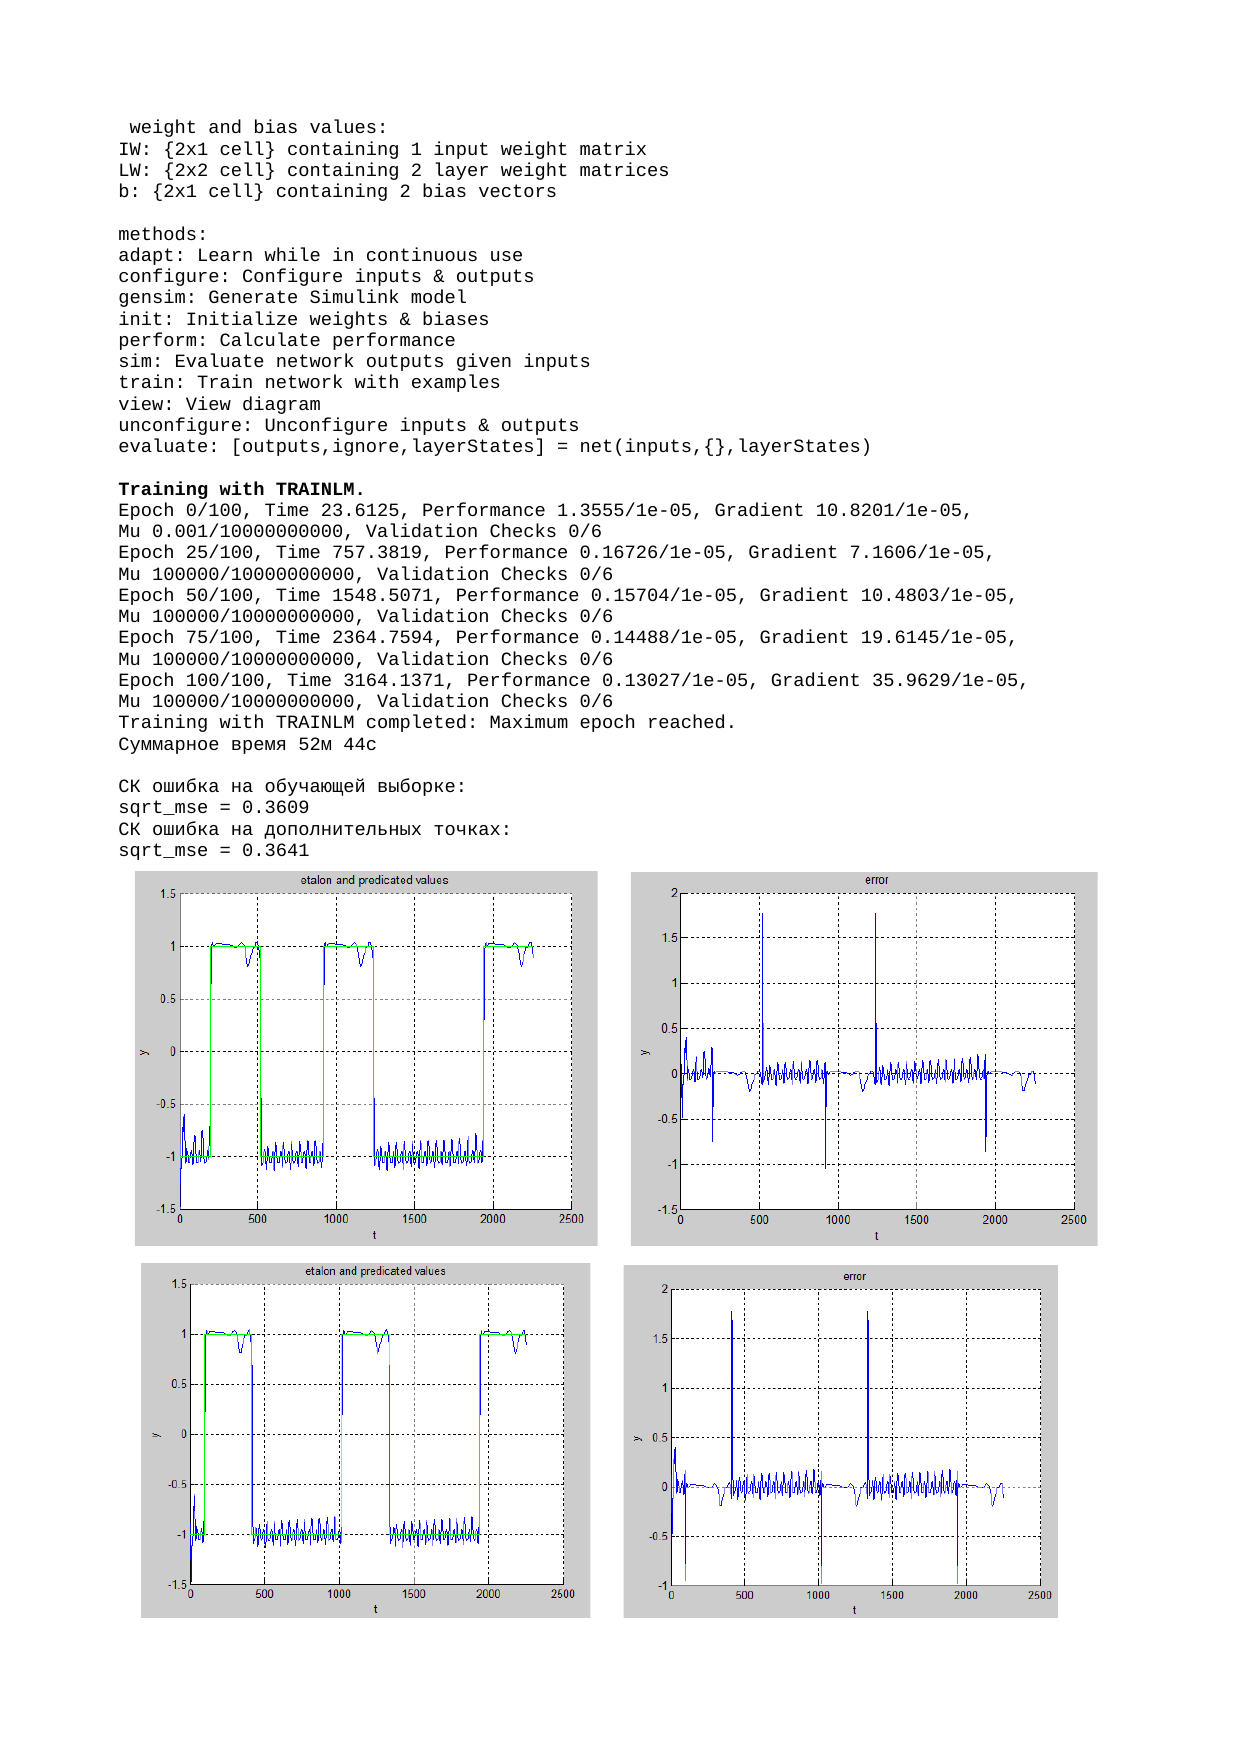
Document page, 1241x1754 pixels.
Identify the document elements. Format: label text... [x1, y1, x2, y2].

text Training with TRAINLM. [118, 479, 1122, 501]
text init: Initialize weights & biases [118, 309, 1122, 331]
text Mu 100000/10000000000, Validation Checks 0/6 [118, 692, 1122, 713]
text Mu 100000/10000000000, Validation Checks 0/6 [118, 607, 1122, 628]
text sqrt_mse = 0.3609 [118, 798, 1122, 819]
text methods: [118, 224, 1122, 246]
text Epoch 100/100, Time 3164.1371, Performance 0.13027/1e-05, Gradient 35.9629/1e-05, [118, 671, 1122, 692]
text configure: Configure inputs & outputs [118, 267, 1122, 288]
picture [623, 1265, 1058, 1618]
text Mu 100000/10000000000, Validation Checks 0/6 [118, 564, 1122, 586]
text СК ошибка на дополнительных точках: [118, 819, 1122, 841]
text b: {2x1 cell} containing 2 bias vectors [118, 182, 1122, 203]
text Epoch 25/100, Time 757.3819, Performance 0.16726/1e-05, Gradient 7.1606/1e-05, [118, 543, 1122, 564]
picture [630, 872, 1098, 1246]
text sim: Evaluate network outputs given inputs [118, 352, 1122, 373]
text perform: Calculate performance [118, 331, 1122, 352]
text adapt: Learn while in continuous use [118, 246, 1122, 267]
text Суммарное время 52м 44с [118, 734, 1122, 756]
text LW: {2x2 cell} containing 2 layer weight matrices [118, 161, 1122, 182]
text Epoch 75/100, Time 2364.7594, Performance 0.14488/1e-05, Gradient 19.6145/1e-05, [118, 628, 1122, 649]
text sqrt_mse = 0.3641 [118, 841, 1122, 862]
picture [141, 1263, 591, 1618]
text gensim: Generate Simulink model [118, 288, 1122, 309]
text weight and bias values: [118, 118, 1122, 139]
text Training with TRAINLM completed: Maximum epoch reached. [118, 713, 1122, 734]
text Epoch 0/100, Time 23.6125, Performance 1.3555/1e-05, Gradient 10.8201/1e-05, [118, 501, 1122, 522]
text view: View diagram [118, 394, 1122, 416]
text train: Train network with examples [118, 373, 1122, 394]
text IW: {2x1 cell} containing 1 input weight matrix [118, 139, 1122, 161]
text Mu 0.001/10000000000, Validation Checks 0/6 [118, 522, 1122, 543]
text Mu 100000/10000000000, Validation Checks 0/6 [118, 649, 1122, 671]
text evaluate: [outputs,ignore,layerStates] = net(inputs,{},layerStates) [118, 437, 1122, 458]
text СК ошибка на обучающей выборке: [118, 777, 1122, 798]
text Epoch 50/100, Time 1548.5071, Performance 0.15704/1e-05, Gradient 10.4803/1e-05, [118, 586, 1122, 607]
picture [134, 871, 598, 1246]
text unconfigure: Unconfigure inputs & outputs [118, 416, 1122, 437]
